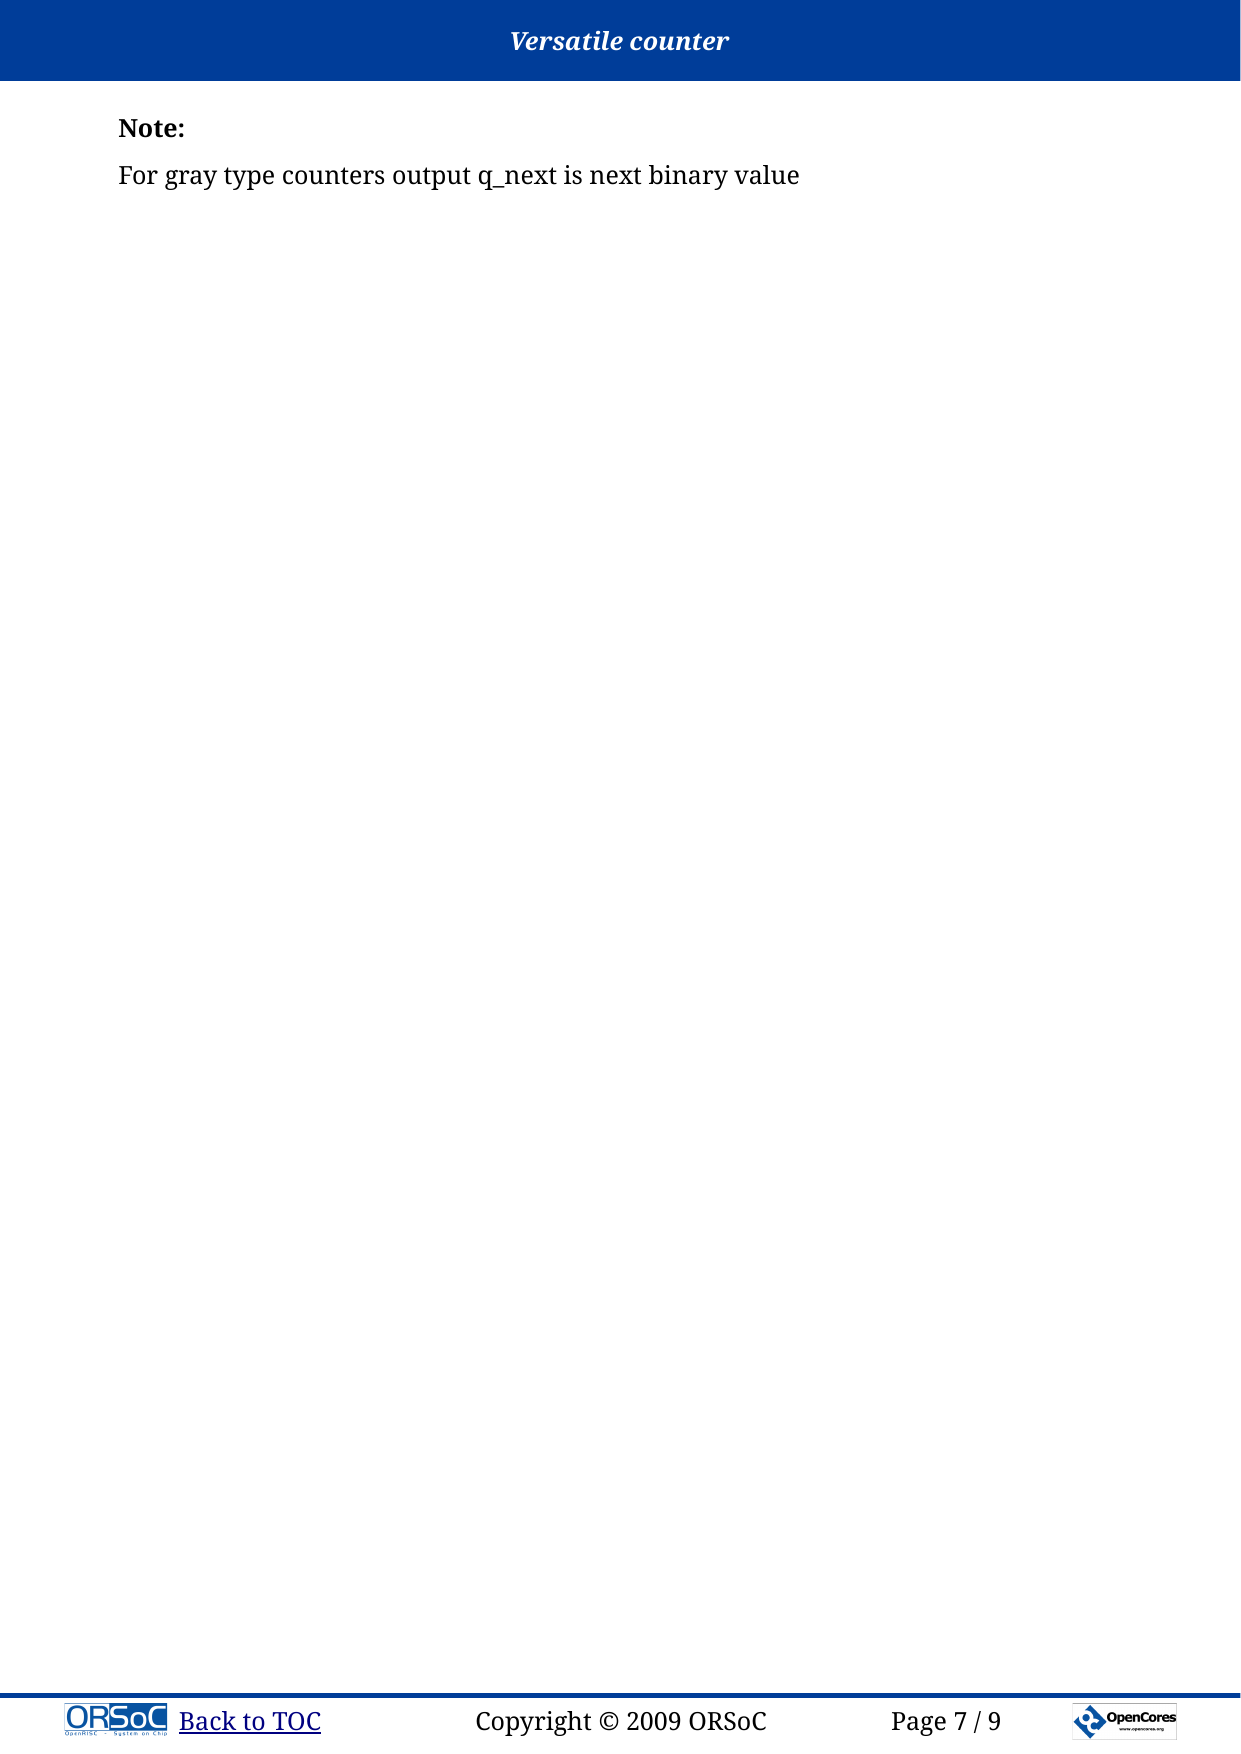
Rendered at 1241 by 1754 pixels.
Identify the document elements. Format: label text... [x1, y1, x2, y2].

picture [64, 1703, 168, 1736]
picture [1072, 1703, 1177, 1740]
text Note: [118, 111, 1122, 145]
text For gray type counters output q_next is next binary value [118, 157, 1122, 192]
